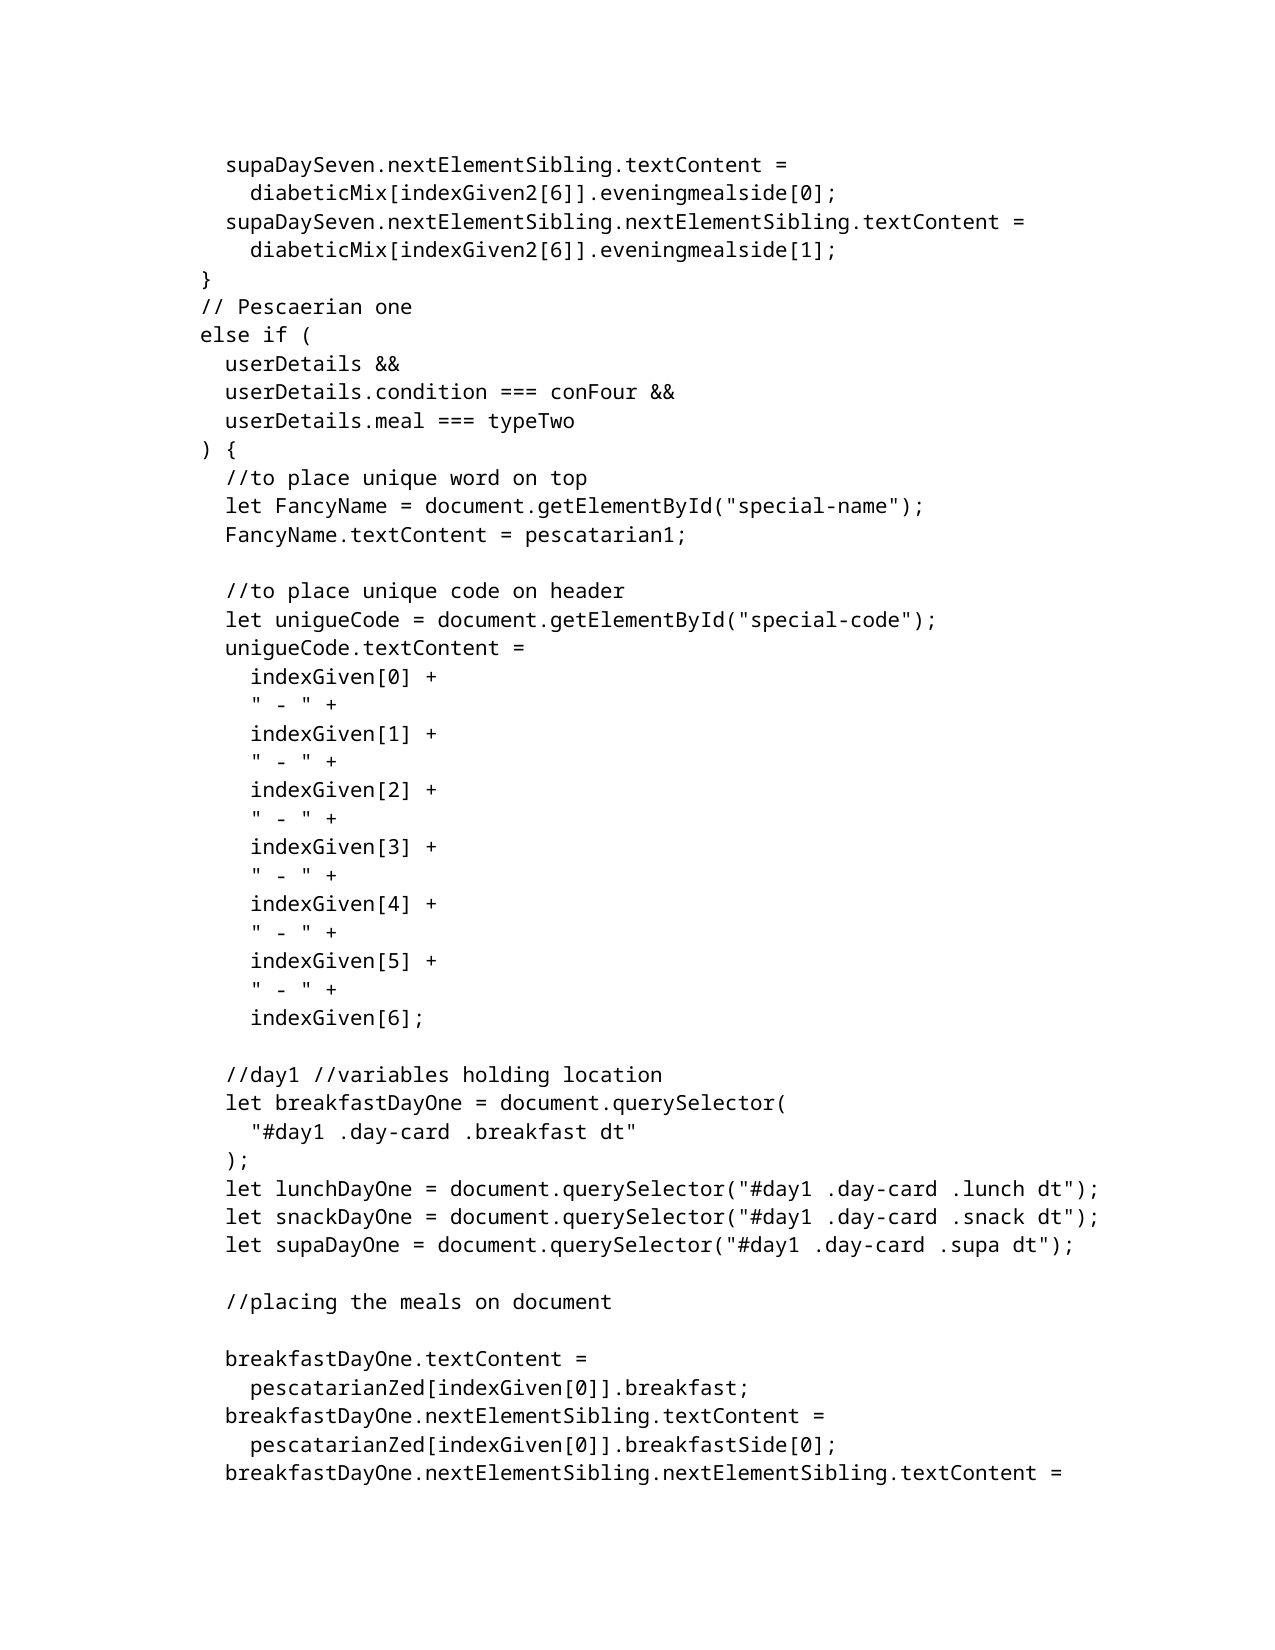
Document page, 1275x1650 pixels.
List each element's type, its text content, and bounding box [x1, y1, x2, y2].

text userDetails.condition === conFour && [150, 377, 1125, 406]
text userDetails.meal === typeTwo [150, 406, 1125, 434]
text supaDaySeven.nextElementSibling.nextElementSibling.textContent = [150, 207, 1125, 235]
text " - " + [150, 690, 1125, 719]
text let snackDayOne = document.querySelector("#day1 .day-card .snack dt"); [150, 1202, 1125, 1231]
text " - " + [150, 861, 1125, 889]
text //to place unique word on top [150, 463, 1125, 491]
text } [150, 264, 1125, 292]
text let lunchDayOne = document.querySelector("#day1 .day-card .lunch dt"); [150, 1174, 1125, 1202]
text " - " + [150, 918, 1125, 946]
text indexGiven[1] + [150, 719, 1125, 747]
text FancyName.textContent = pescatarian1; [150, 520, 1125, 548]
text let supaDayOne = document.querySelector("#day1 .day-card .supa dt"); [150, 1231, 1125, 1259]
text breakfastDayOne.nextElementSibling.nextElementSibling.textContent = [150, 1458, 1125, 1487]
text diabeticMix[indexGiven2[6]].eveningmealside[0]; [150, 178, 1125, 207]
text else if ( [150, 321, 1125, 349]
text //to place unique code on header [150, 577, 1125, 605]
text let breakfastDayOne = document.querySelector( [150, 1088, 1125, 1117]
text indexGiven[4] + [150, 889, 1125, 918]
text " - " + [150, 747, 1125, 776]
text // Pescaerian one [150, 292, 1125, 321]
text pescatarianZed[indexGiven[0]].breakfast; [150, 1373, 1125, 1401]
text ); [150, 1145, 1125, 1174]
text breakfastDayOne.textContent = [150, 1344, 1125, 1373]
text " - " + [150, 804, 1125, 832]
text diabeticMix[indexGiven2[6]].eveningmealside[1]; [150, 235, 1125, 264]
text //placing the meals on document [150, 1287, 1125, 1316]
text indexGiven[6]; [150, 1003, 1125, 1032]
text supaDaySeven.nextElementSibling.textContent = [150, 150, 1125, 178]
text " - " + [150, 975, 1125, 1003]
text userDetails && [150, 349, 1125, 377]
text ) { [150, 434, 1125, 463]
text unigueCode.textContent = [150, 633, 1125, 662]
text indexGiven[2] + [150, 776, 1125, 804]
text let unigueCode = document.getElementById("special-code"); [150, 605, 1125, 633]
text pescatarianZed[indexGiven[0]].breakfastSide[0]; [150, 1430, 1125, 1458]
text //day1 //variables holding location [150, 1060, 1125, 1088]
text breakfastDayOne.nextElementSibling.textContent = [150, 1401, 1125, 1430]
text indexGiven[5] + [150, 946, 1125, 975]
text indexGiven[0] + [150, 662, 1125, 690]
text let FancyName = document.getElementById("special-name"); [150, 491, 1125, 520]
text "#day1 .day-card .breakfast dt" [150, 1117, 1125, 1145]
text indexGiven[3] + [150, 832, 1125, 861]
